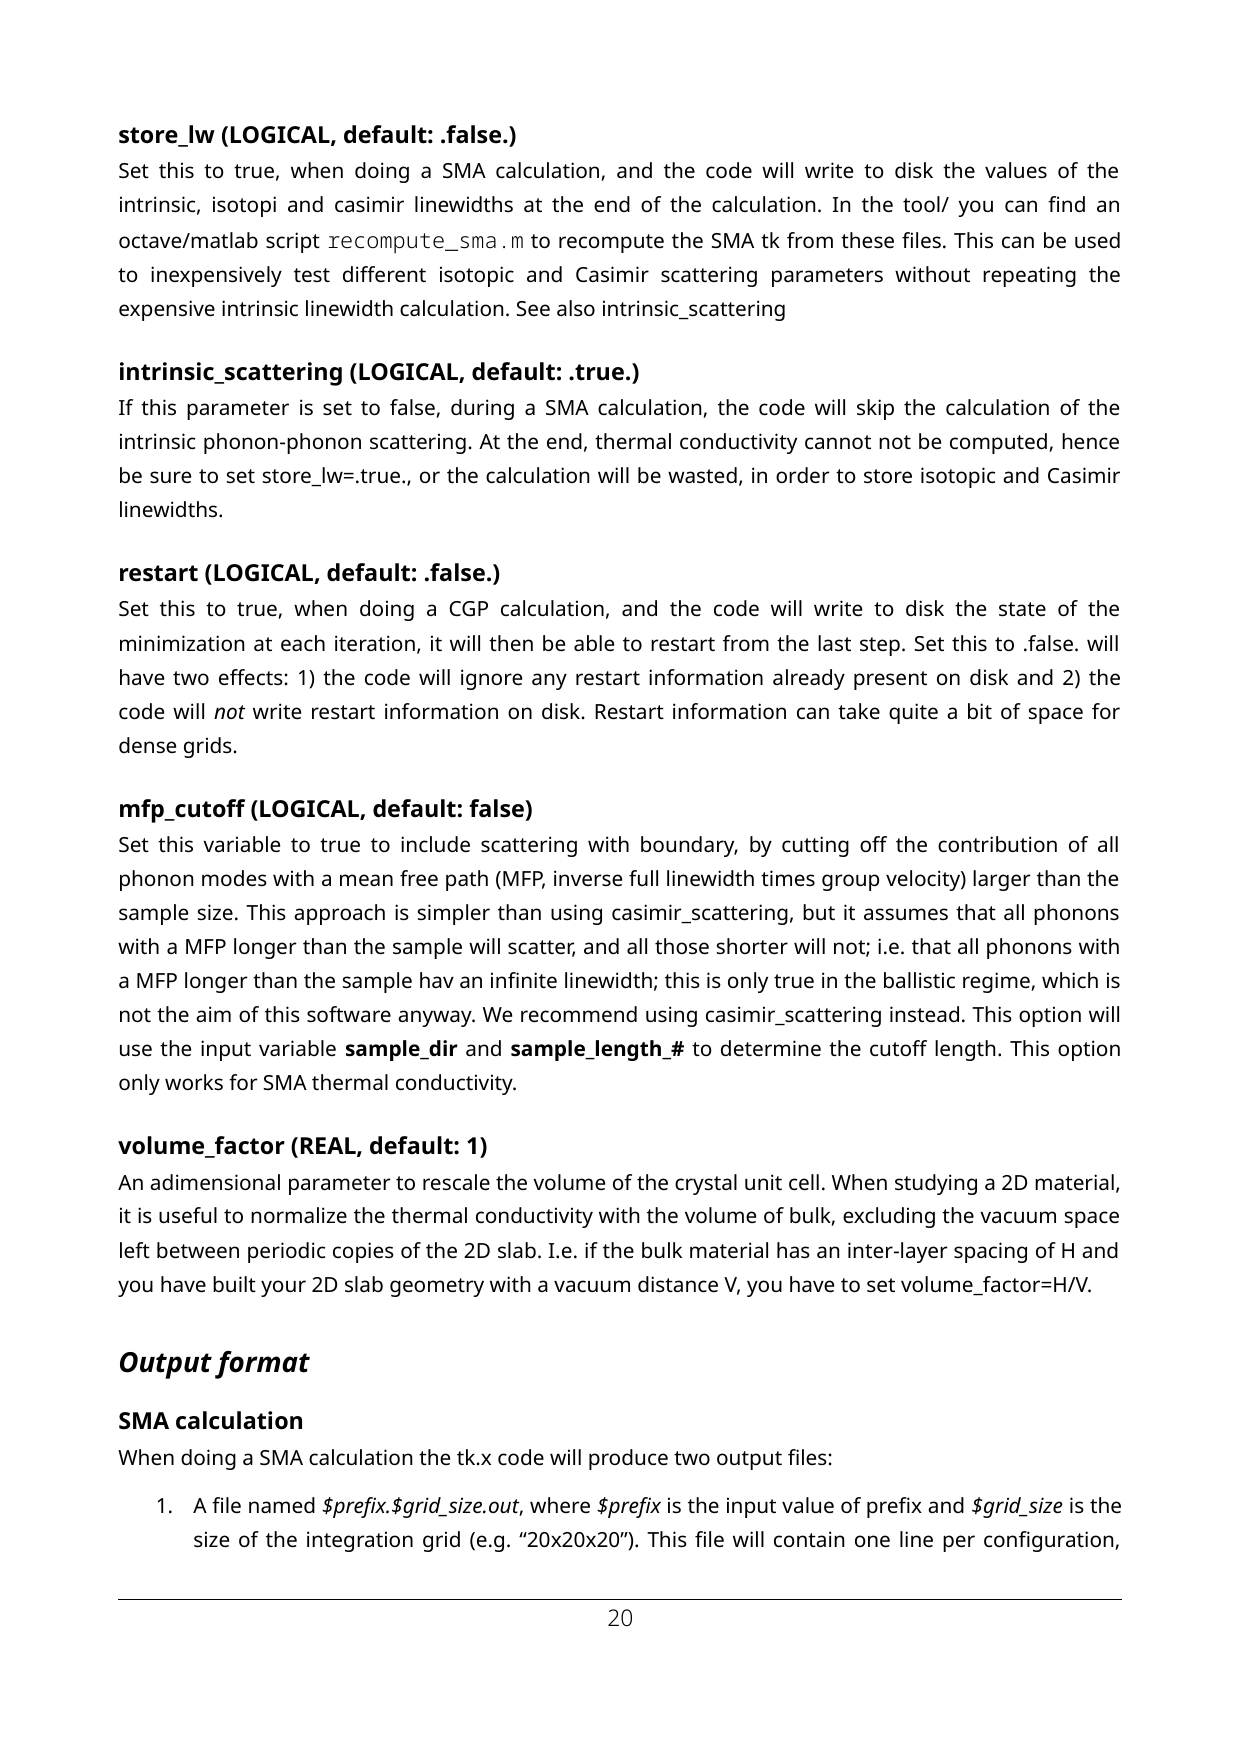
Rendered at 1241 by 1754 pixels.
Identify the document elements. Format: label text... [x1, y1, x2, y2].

subtitle volume_factor (REAL, default: 1) [118, 1129, 1122, 1161]
subtitle store_lw (LOGICAL, default: .false.) [118, 118, 1122, 150]
text When doing a SMA calculation the tk.x code will produce two output files: [118, 1443, 1122, 1471]
text If this parameter is set to false, during a SMA calculation, the code will skip the calculation of the intrinsic phonon-phonon scattering. At the end, thermal conductivity cannot not be computed, hence be sure to set store_lw=.true., or the calculation will be wasted, in order to store isotopic and Casimir linewidths. [118, 393, 1122, 524]
subtitle mfp_cutoff (LOGICAL, default: false) [118, 792, 1122, 824]
subtitle restart (LOGICAL, default: .false.) [118, 557, 1122, 588]
subtitle SMA calculation [118, 1404, 1122, 1436]
text Set this to true, when doing a CGP calculation, and the code will write to disk the state of the minimization at each iteration, it will then be able to restart from the last step. Set this to .false. will have two effects: 1) the code will ignore any restart information already present on disk and 2) the code will not write restart information on disk. Restart information can take quite a bit of space for dense grids. [118, 594, 1122, 759]
text Set this to true, when doing a SMA calculation, and the code will write to disk the values of the intrinsic, isotopi and casimir linewidths at the end of the calculation. In the tool/ you can find an octave/matlab script recompute_sma.m to recompute the SMA tk from these files. This can be used to inexpensively test different isotopic and Casimir scattering parameters without repeating the expensive intrinsic linewidth calculation. See also intrinsic_scattering [118, 156, 1122, 322]
text Set this variable to true to include scattering with boundary, by cutting off the contribution of all phonon modes with a mean free path (MFP, inverse full linewidth times group velocity) larger than the sample size. This approach is simpler than using casimir_scattering, but it assumes that all phonons with a MFP longer than the sample will scatter, and all those shorter will not; i.e. that all phonons with a MFP longer than the sample hav an infinite linewidth; this is only true in the ballistic regime, which is not the aim of this software anyway. We recommend using casimir_scattering instead. This option will use the input variable sample_dir and sample_length_# to determine the cutoff length. This option only works for SMA thermal conductivity. [118, 830, 1122, 1097]
subtitle Output format [118, 1342, 1122, 1380]
subtitle intrinsic_scattering (LOGICAL, default: .true.) [118, 355, 1122, 387]
list A file named $prefix.$grid_size.out, where $prefix is the input value of prefix and $grid_size is the size of the integration grid (e.g. “20x20x20”). This file will contain one line per configuration, [156, 1491, 1122, 1554]
text An adimensional parameter to rescale the volume of the crystal unit cell. When studying a 2D material, it is useful to normalize the thermal conductivity with the volume of bulk, excluding the vacuum space left between periodic copies of the 2D slab. I.e. if the bulk material has an inter-layer spacing of H and you have built your 2D slab geometry with a vacuum distance V, you have to set volume_factor=H/V. [118, 1168, 1122, 1298]
